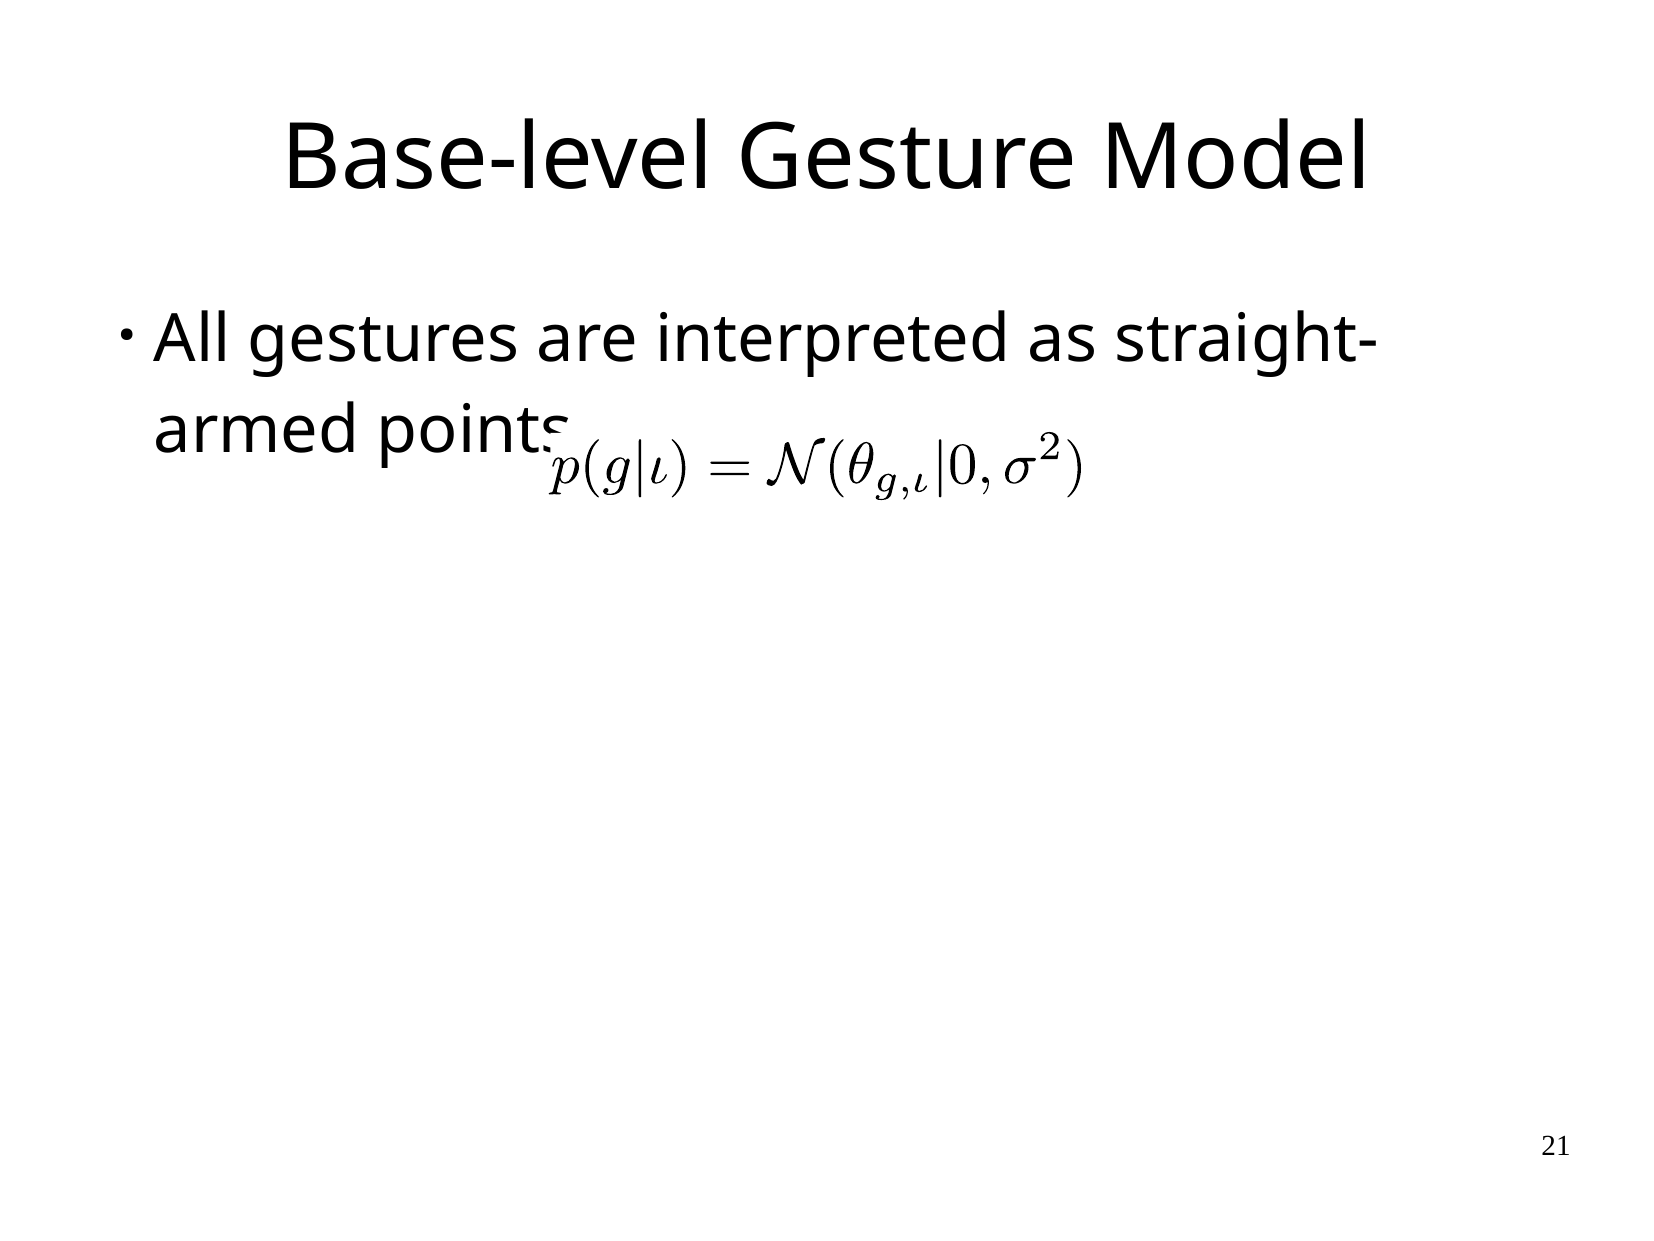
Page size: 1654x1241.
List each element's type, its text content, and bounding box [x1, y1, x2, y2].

title Base-level Gesture Model [82, 49, 1571, 257]
list All gestures are interpreted as straight-armed points [82, 290, 1571, 1010]
text_box [548, 431, 1087, 501]
